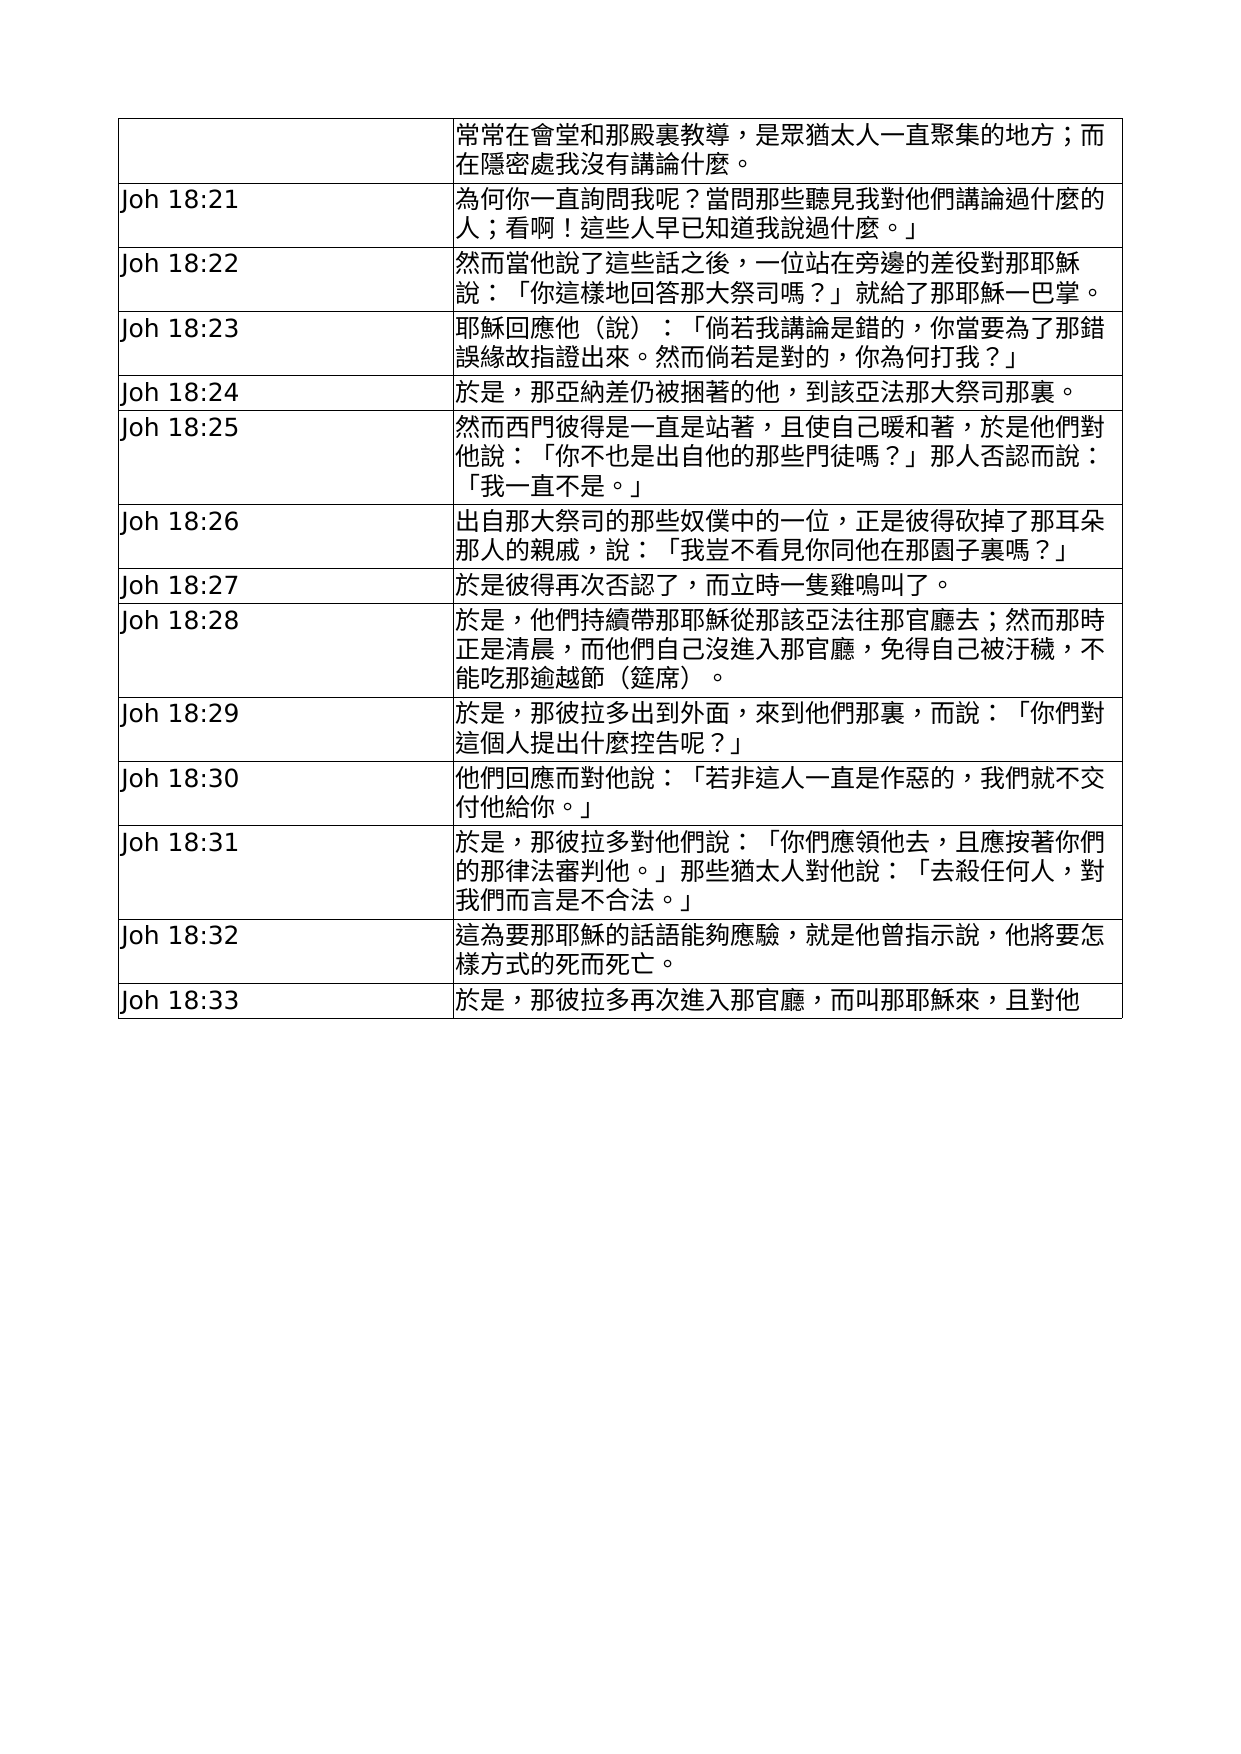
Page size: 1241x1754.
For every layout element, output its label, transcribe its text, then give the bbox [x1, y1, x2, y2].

table_cell 於是，那彼拉多對他們說：「你們應領他去，且應按著你們的那律法審判他。」那些猶太人對他說：「去殺任何人，對我們而言是不合法。」 [454, 826, 1122, 918]
table_cell Joh 18:32 [119, 920, 453, 983]
table_cell 於是，那彼拉多再次進入那官廳，而叫那耶穌來，且對他 [454, 984, 1122, 1018]
table_cell Joh 18:26 [119, 505, 453, 568]
table_cell 於是彼得再次否認了，而立時一隻雞鳴叫了。 [454, 569, 1122, 603]
table_cell Joh 18:28 [119, 604, 453, 697]
table_cell [119, 119, 453, 182]
table_cell Joh 18:29 [119, 698, 453, 761]
table_cell 常常在會堂和那殿裏教導，是眾猶太人一直聚集的地方；而在隱密處我沒有講論什麼。 [454, 119, 1122, 182]
table_cell Joh 18:24 [119, 376, 453, 410]
table_cell Joh 18:31 [119, 826, 453, 918]
table_cell 然而西門彼得是一直是站著，且使自己暖和著，於是他們對他說：「你不也是出自他的那些門徒嗎？」那人否認而說：「我一直不是。」 [454, 411, 1122, 504]
table_cell 為何你一直詢問我呢？當問那些聽見我對他們講論過什麼的人；看啊！這些人早已知道我說過什麼。」 [454, 184, 1122, 247]
table_cell 耶穌回應他（說）：「倘若我講論是錯的，你當要為了那錯誤緣故指證出來。然而倘若是對的，你為何打我？」 [454, 312, 1122, 375]
table_cell 於是，那彼拉多出到外面，來到他們那裏，而說：「你們對這個人提出什麼控告呢？」 [454, 698, 1122, 761]
table_cell 這為要那耶穌的話語能夠應驗，就是他曾指示說，他將要怎樣方式的死而死亡。 [454, 920, 1122, 983]
table_cell Joh 18:22 [119, 248, 453, 311]
table_cell Joh 18:30 [119, 762, 453, 825]
table_cell 出自那大祭司的那些奴僕中的一位，正是彼得砍掉了那耳朵那人的親戚，說：「我豈不看見你同他在那園子裏嗎？」 [454, 505, 1122, 568]
table_cell Joh 18:23 [119, 312, 453, 375]
table_cell Joh 18:21 [119, 184, 453, 247]
table_cell 他們回應而對他說：「若非這人一直是作惡的，我們就不交付他給你。」 [454, 762, 1122, 825]
table_cell Joh 18:27 [119, 569, 453, 603]
table_cell 於是，他們持續帶那耶穌從那該亞法往那官廳去；然而那時正是清晨，而他們自己沒進入那官廳，免得自己被汙穢，不能吃那逾越節（筵席）。 [454, 604, 1122, 697]
table_cell Joh 18:33 [119, 984, 453, 1018]
table_cell Joh 18:25 [119, 411, 453, 504]
table_cell 然而當他說了這些話之後，一位站在旁邊的差役對那耶穌說：「你這樣地回答那大祭司嗎？」就給了那耶穌一巴掌。 [454, 248, 1122, 311]
table_cell 於是，那亞納差仍被捆著的他，到該亞法那大祭司那裏。 [454, 376, 1122, 410]
